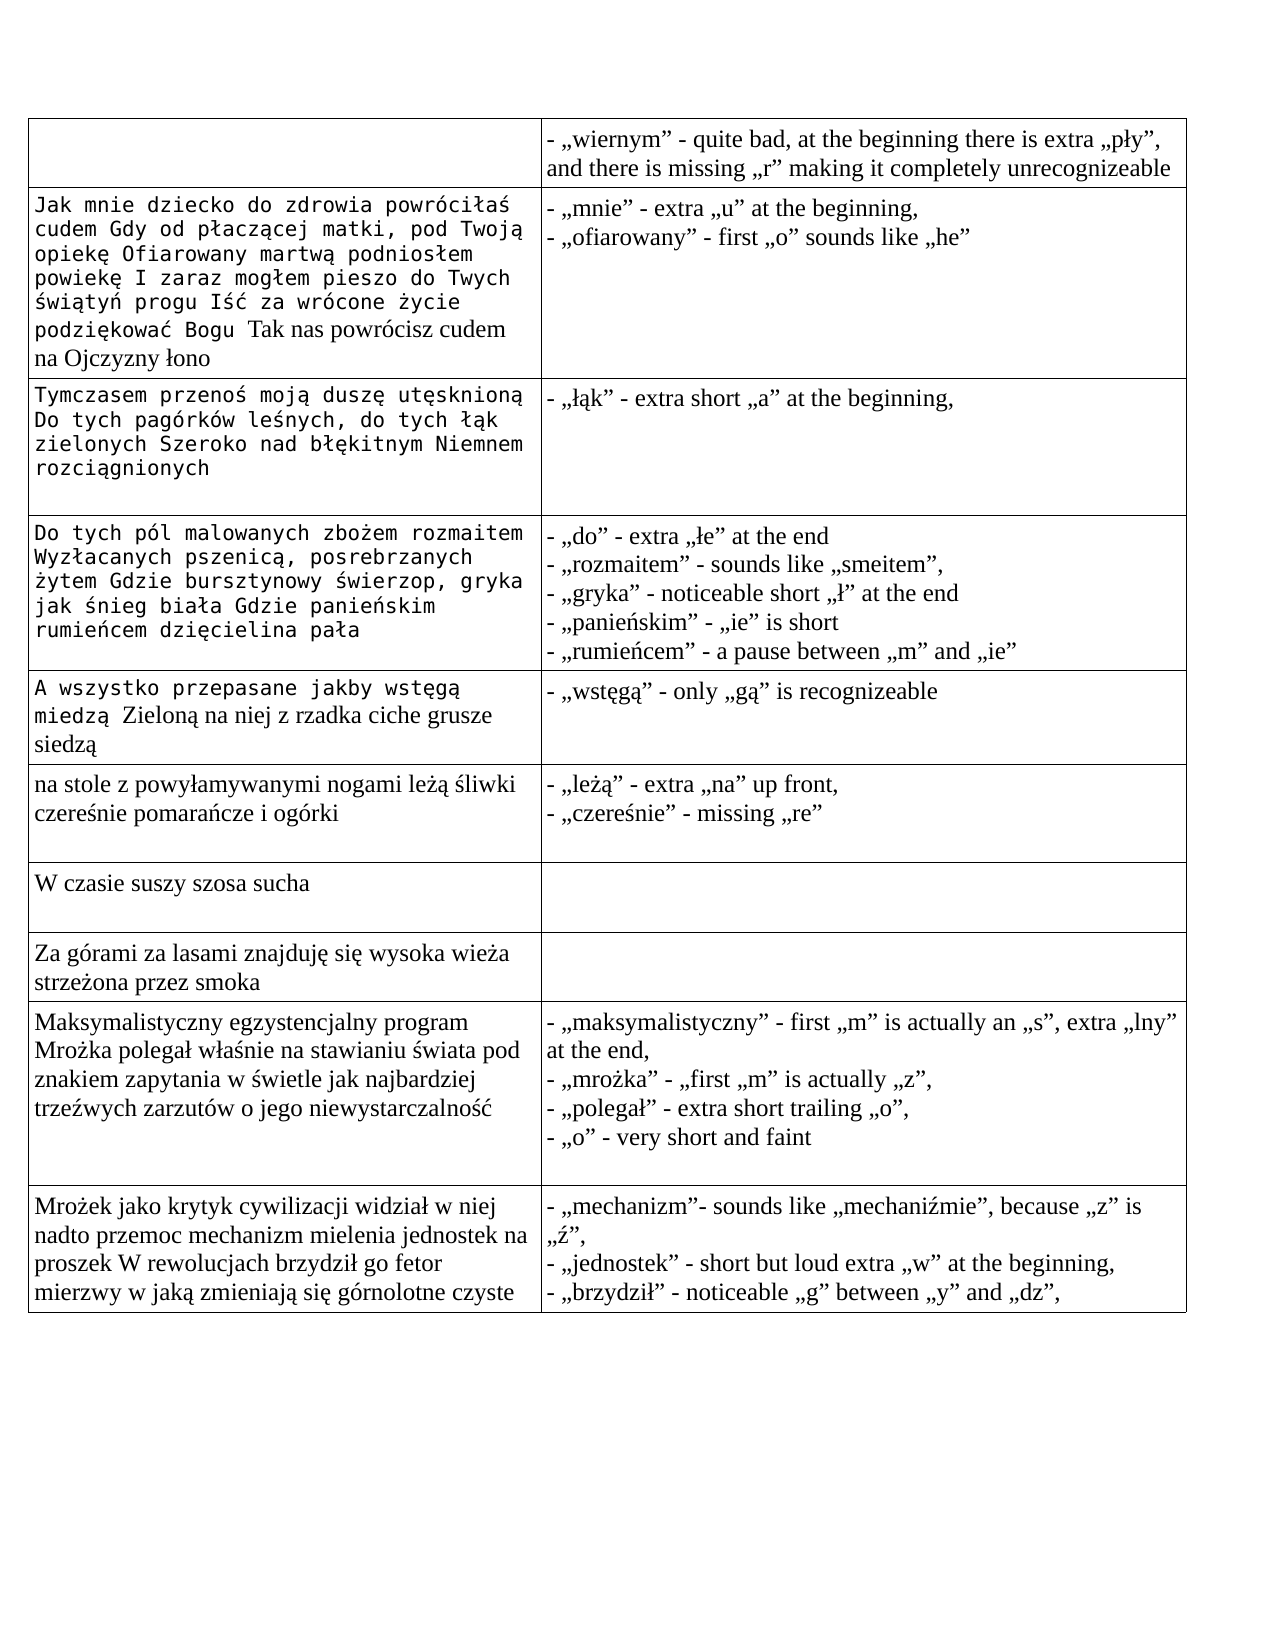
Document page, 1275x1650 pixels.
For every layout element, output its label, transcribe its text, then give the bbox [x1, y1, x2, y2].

table_cell - „łąk” - extra short „a” at the beginning, [542, 379, 1186, 515]
table_cell - „maksymalistyczny” - first „m” is actually an „s”, extra „lny” at the end, - „mrożka” - „first „m” is actually „z”, - „polegał” - extra short trailing „o”, - „o” - very short and faint [542, 1002, 1186, 1185]
table_cell [29, 119, 541, 187]
table_cell - „do” - extra „łe” at the end - „rozmaitem” - sounds like „smeitem”, - „gryka” - noticeable short „ł” at the end - „panieńskim” - „ie” is short - „rumieńcem” - a pause between „m” and „ie” [542, 516, 1186, 670]
table_cell Jak mnie dziecko do zdrowia powróciłaś cudem Gdy od płaczącej matki, pod Twoją opiekę Ofiarowany martwą podniosłem powiekę I zaraz mogłem pieszo do Twych świątyń progu Iść za wrócone życie podziękować Bogu Tak nas powrócisz cudem na Ojczyzny łono [29, 188, 541, 378]
table_cell A wszystko przepasane jakby wstęgą miedzą Zieloną na niej z rzadka ciche grusze siedzą [29, 671, 541, 764]
table_cell na stole z powyłamywanymi nogami leżą śliwki czereśnie pomarańcze i ogórki [29, 765, 541, 862]
table_cell - „wiernym” - quite bad, at the beginning there is extra „pły”, and there is missing „r” making it completely unrecognizeable [542, 119, 1186, 187]
table_cell - „wstęgą” - only „gą” is recognizeable [542, 671, 1186, 764]
table_cell Tymczasem przenoś moją duszę utęsknioną Do tych pagórków leśnych, do tych łąk zielonych Szeroko nad błękitnym Niemnem rozciągnionych [29, 379, 541, 515]
table_cell - „leżą” - extra „na” up front, - „czereśnie” - missing „re” [542, 765, 1186, 862]
table_cell Mrożek jako krytyk cywilizacji widział w niej nadto przemoc mechanizm mielenia jednostek na proszek W rewolucjach brzydził go fetor mierzwy w jaką zmieniają się górnolotne czyste [29, 1186, 541, 1312]
table_cell - „mechanizm”- sounds like „mechaniźmie”, because „z” is „ź”, - „jednostek” - short but loud extra „w” at the beginning, - „brzydził” - noticeable „g” between „y” and „dz”, [542, 1186, 1186, 1312]
table_cell - „mnie” - extra „u” at the beginning, - „ofiarowany” - first „o” sounds like „he” [542, 188, 1186, 378]
table_cell W czasie suszy szosa sucha [29, 863, 541, 932]
table_cell Za górami za lasami znajduję się wysoka wieża strzeżona przez smoka [29, 933, 541, 1001]
table_cell Do tych pól malowanych zbożem rozmaitem Wyzłacanych pszenicą, posrebrzanych żytem Gdzie bursztynowy świerzop, gryka jak śnieg biała Gdzie panieńskim rumieńcem dzięcielina pała [29, 516, 541, 670]
table_cell [542, 863, 1186, 932]
table_cell Maksymalistyczny egzystencjalny program Mrożka polegał właśnie na stawianiu świata pod znakiem zapytania w świetle jak najbardziej trzeźwych zarzutów o jego niewystarczalność [29, 1002, 541, 1185]
table_cell [542, 933, 1186, 1001]
